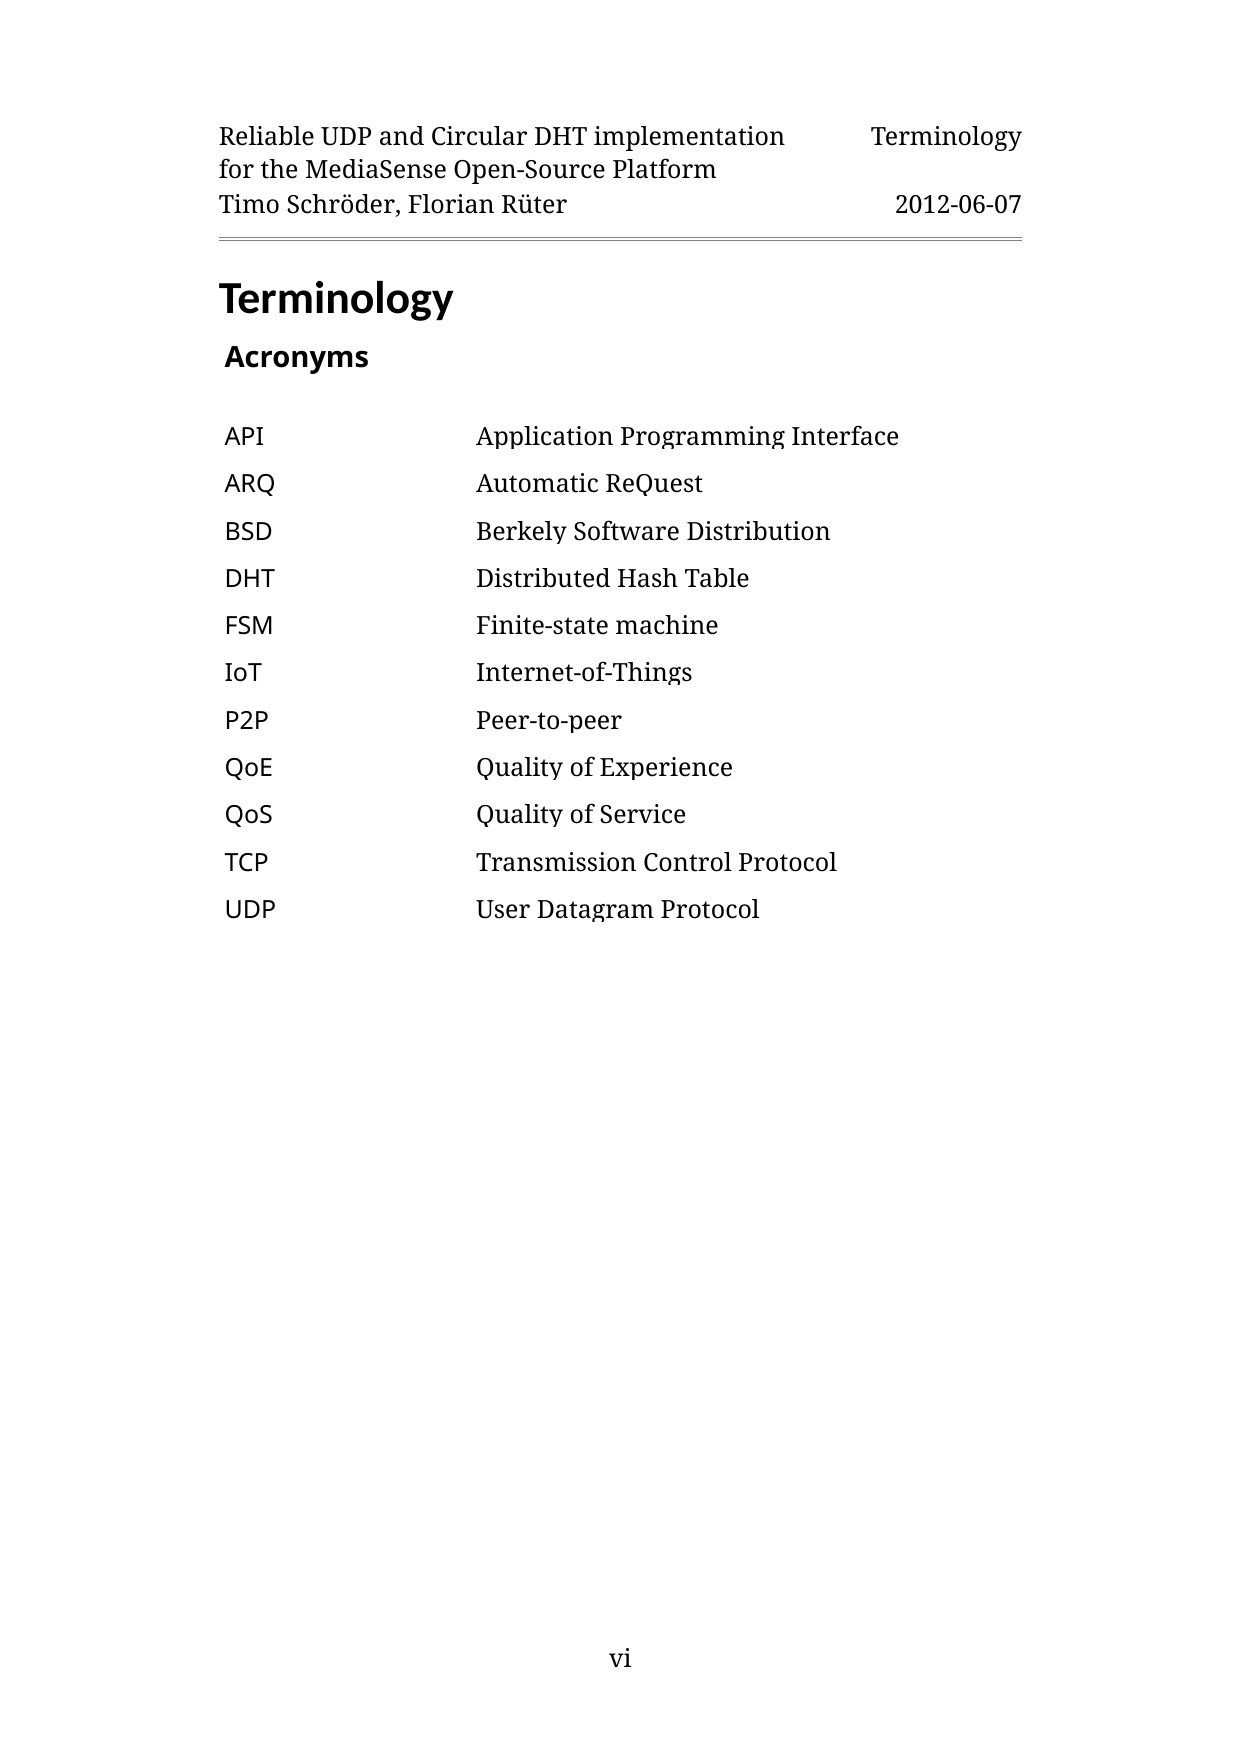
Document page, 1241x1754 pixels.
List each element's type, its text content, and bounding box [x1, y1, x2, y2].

table_cell Quality of Experience [470, 738, 1022, 785]
table_cell API [219, 407, 470, 454]
table_cell Distributed Hash Table [470, 549, 1022, 596]
table_cell P2P [219, 691, 470, 738]
table_cell DHT [219, 549, 470, 596]
table_cell QoE [219, 738, 470, 785]
table_cell Berkely Software Distribution [470, 502, 1022, 549]
table_cell Peer-to-peer [470, 691, 1022, 738]
table_cell Quality of Service [470, 785, 1022, 833]
table_cell IoT [219, 644, 470, 691]
table_cell Finite-state machine [470, 596, 1022, 643]
table_cell UDP [219, 880, 470, 927]
table_cell QoS [219, 785, 470, 833]
table_cell Transmission Control Protocol [470, 833, 1022, 880]
table_cell FSM [219, 596, 470, 643]
table_cell Application Programming Interface [470, 407, 1022, 454]
table_cell Automatic ReQuest [470, 454, 1022, 502]
table_cell User Datagram Protocol [470, 880, 1022, 927]
table_cell TCP [219, 833, 470, 880]
table_cell Internet-of-Things [470, 644, 1022, 691]
table_cell BSD [219, 502, 470, 549]
table_cell ARQ [219, 454, 470, 502]
subtitle Terminology [218, 269, 1022, 325]
table_header Acronyms [219, 325, 1022, 407]
